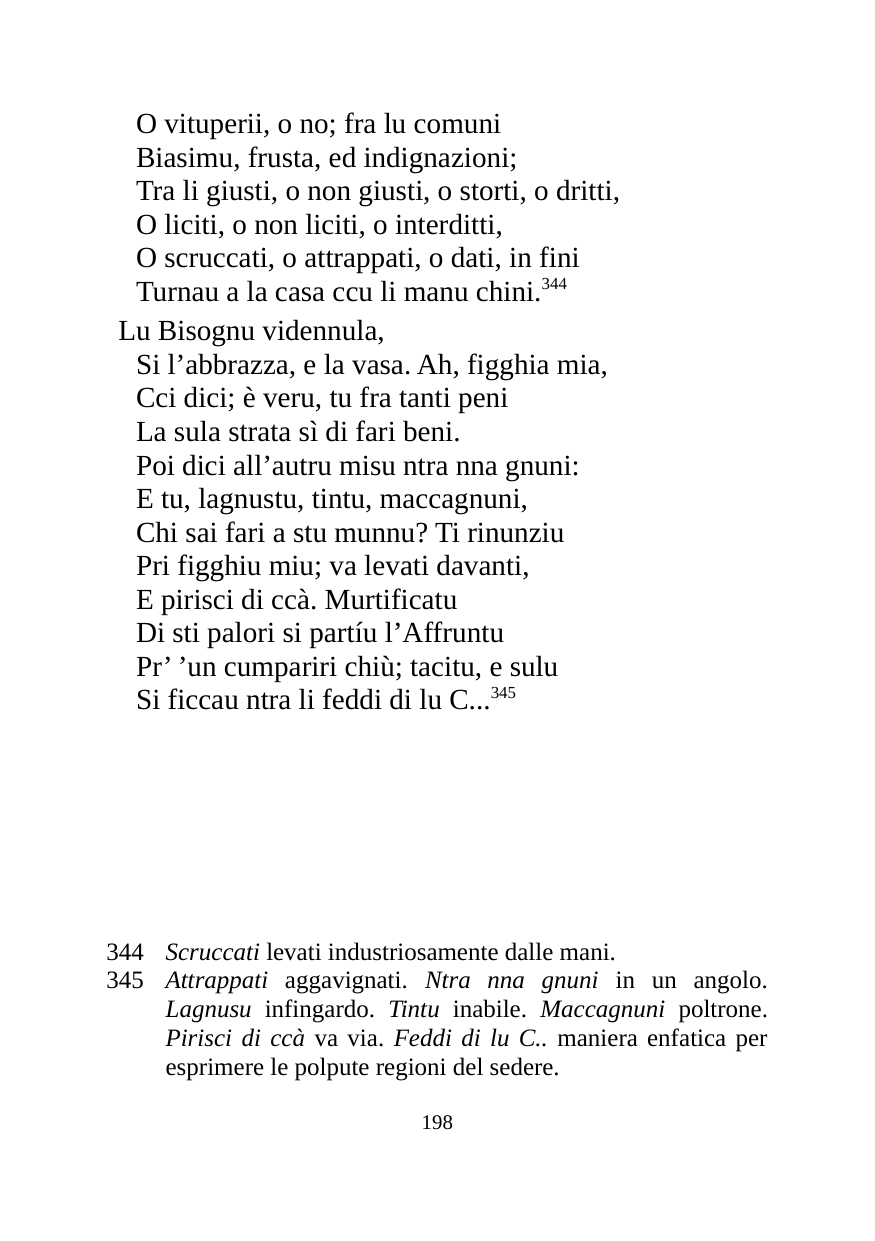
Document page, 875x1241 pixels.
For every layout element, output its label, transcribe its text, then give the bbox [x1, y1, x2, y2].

text Lu Bisognu vidennula, Si l’abbrazza, e la vasa. Ah, figghia mia, Cci dici; è veru, tu fra tanti peni La sula strata sì di fari beni. Poi dici all’autru misu ntra nna gnuni: E tu, lagnustu, tintu, maccagnuni, Chi sai fari a stu munnu? Ti rinunziu Pri figghiu miu; va levati davanti, E pirisci di ccà. Murtificatu Di sti palori si partíu l’Affruntu Pr’ ’un cumpariri chiù; tacitu, e sulu Si ficcau ntra li feddi di lu C... [118, 313, 768, 716]
text O vituperii, o no; fra lu comuni Biasimu, frusta, ed indignazioni; Tra li giusti, o non giusti, o storti, o dritti, O liciti, o non liciti, o interditti, O scruccati, o attrappati, o dati, in fini Turnau a la casa ccu li manu chini. [118, 106, 768, 307]
text Attrappati aggavignati. Ntra nna gnuni in un angolo. Lagnusu infingardo. Tintu inabile. Maccagnuni poltrone. Pirisci di ccà va via. Feddi di lu C.. maniera enfatica per esprimere le polpute regioni del sedere. [106, 965, 768, 1080]
text Scruccati levati industriosamente dalle mani. [106, 937, 768, 965]
